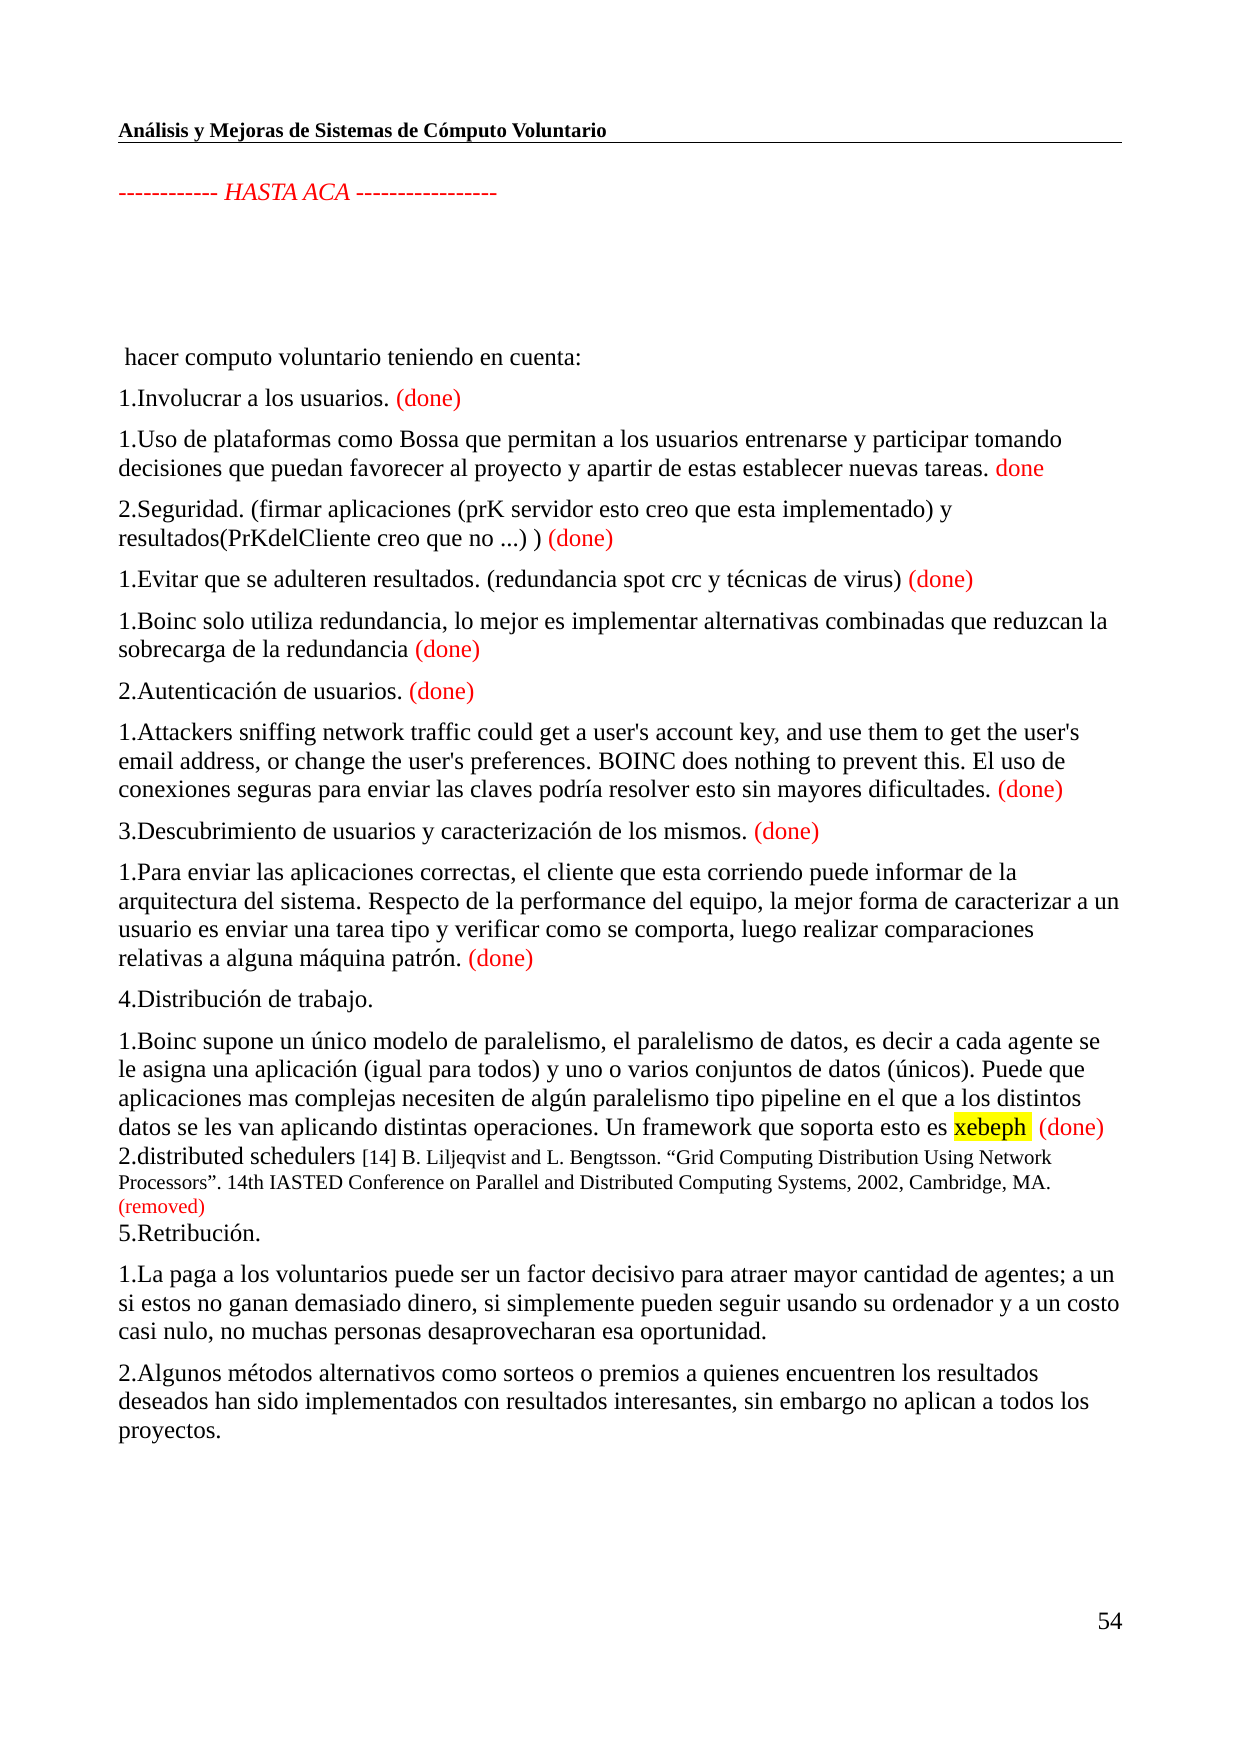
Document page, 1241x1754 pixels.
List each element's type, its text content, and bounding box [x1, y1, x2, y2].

list Evitar que se adulteren resultados. (redundancia spot crc y técnicas de virus) (done) [118, 564, 1122, 593]
list Uso de plataformas como Bossa que permitan a los usuarios entrenarse y participar tomando decisiones que puedan favorecer al proyecto y apartir de estas establecer nuevas tareas. done [118, 424, 1122, 482]
list Involucrar a los usuarios. (done) [118, 383, 1122, 412]
list Retribución. [118, 1218, 1122, 1246]
text hacer computo voluntario teniendo en cuenta: [118, 342, 1122, 371]
list Descubrimiento de usuarios y caracterización de los mismos. (done) [118, 816, 1122, 844]
list Autenticación de usuarios. (done) [118, 676, 1122, 704]
text ------------ HASTA ACA ----------------- [118, 177, 1122, 206]
list Boinc solo utiliza redundancia, lo mejor es implementar alternativas combinadas que reduzcan la sobrecarga de la redundancia (done) [118, 606, 1122, 663]
list Seguridad. (firmar aplicaciones (prK servidor esto creo que esta implementado) y resultados(PrKdelCliente creo que no ...) ) (done) [118, 494, 1122, 552]
list Attackers sniffing network traffic could get a user's account key, and use them to get the user's email address, or change the user's preferences. BOINC does nothing to prevent this. El uso de conexiones seguras para enviar las claves podría resolver esto sin mayores dificultades. (done) [118, 717, 1122, 803]
list Algunos métodos alternativos como sorteos o premios a quienes encuentren los resultados deseados han sido implementados con resultados interesantes, sin embargo no aplican a todos los proyectos. [118, 1358, 1122, 1444]
list Distribución de trabajo. [118, 984, 1122, 1013]
list distributed schedulers [14] B. Liljeqvist and L. Bengtsson. “Grid Computing Distribution Using Network Processors”. 14th IASTED Conference on Parallel and Distributed Computing Systems, 2002, Cambridge, MA. (removed) [118, 1141, 1122, 1218]
list La paga a los voluntarios puede ser un factor decisivo para atraer mayor cantidad de agentes; a un si estos no ganan demasiado dinero, si simplemente pueden seguir usando su ordenador y a un costo casi nulo, no muchas personas desaprovecharan esa oportunidad. [118, 1259, 1122, 1345]
list Para enviar las aplicaciones correctas, el cliente que esta corriendo puede informar de la arquitectura del sistema. Respecto de la performance del equipo, la mejor forma de caracterizar a un usuario es enviar una tarea tipo y verificar como se comporta, luego realizar comparaciones relativas a alguna máquina patrón. (done) [118, 857, 1122, 972]
list Boinc supone un único modelo de paralelismo, el paralelismo de datos, es decir a cada agente se le asigna una aplicación (igual para todos) y uno o varios conjuntos de datos (únicos). Puede que aplicaciones mas complejas necesiten de algún paralelismo tipo pipeline en el que a los distintos datos se les van aplicando distintas operaciones. Un framework que soporta esto es xebeph (done) [118, 1026, 1122, 1141]
